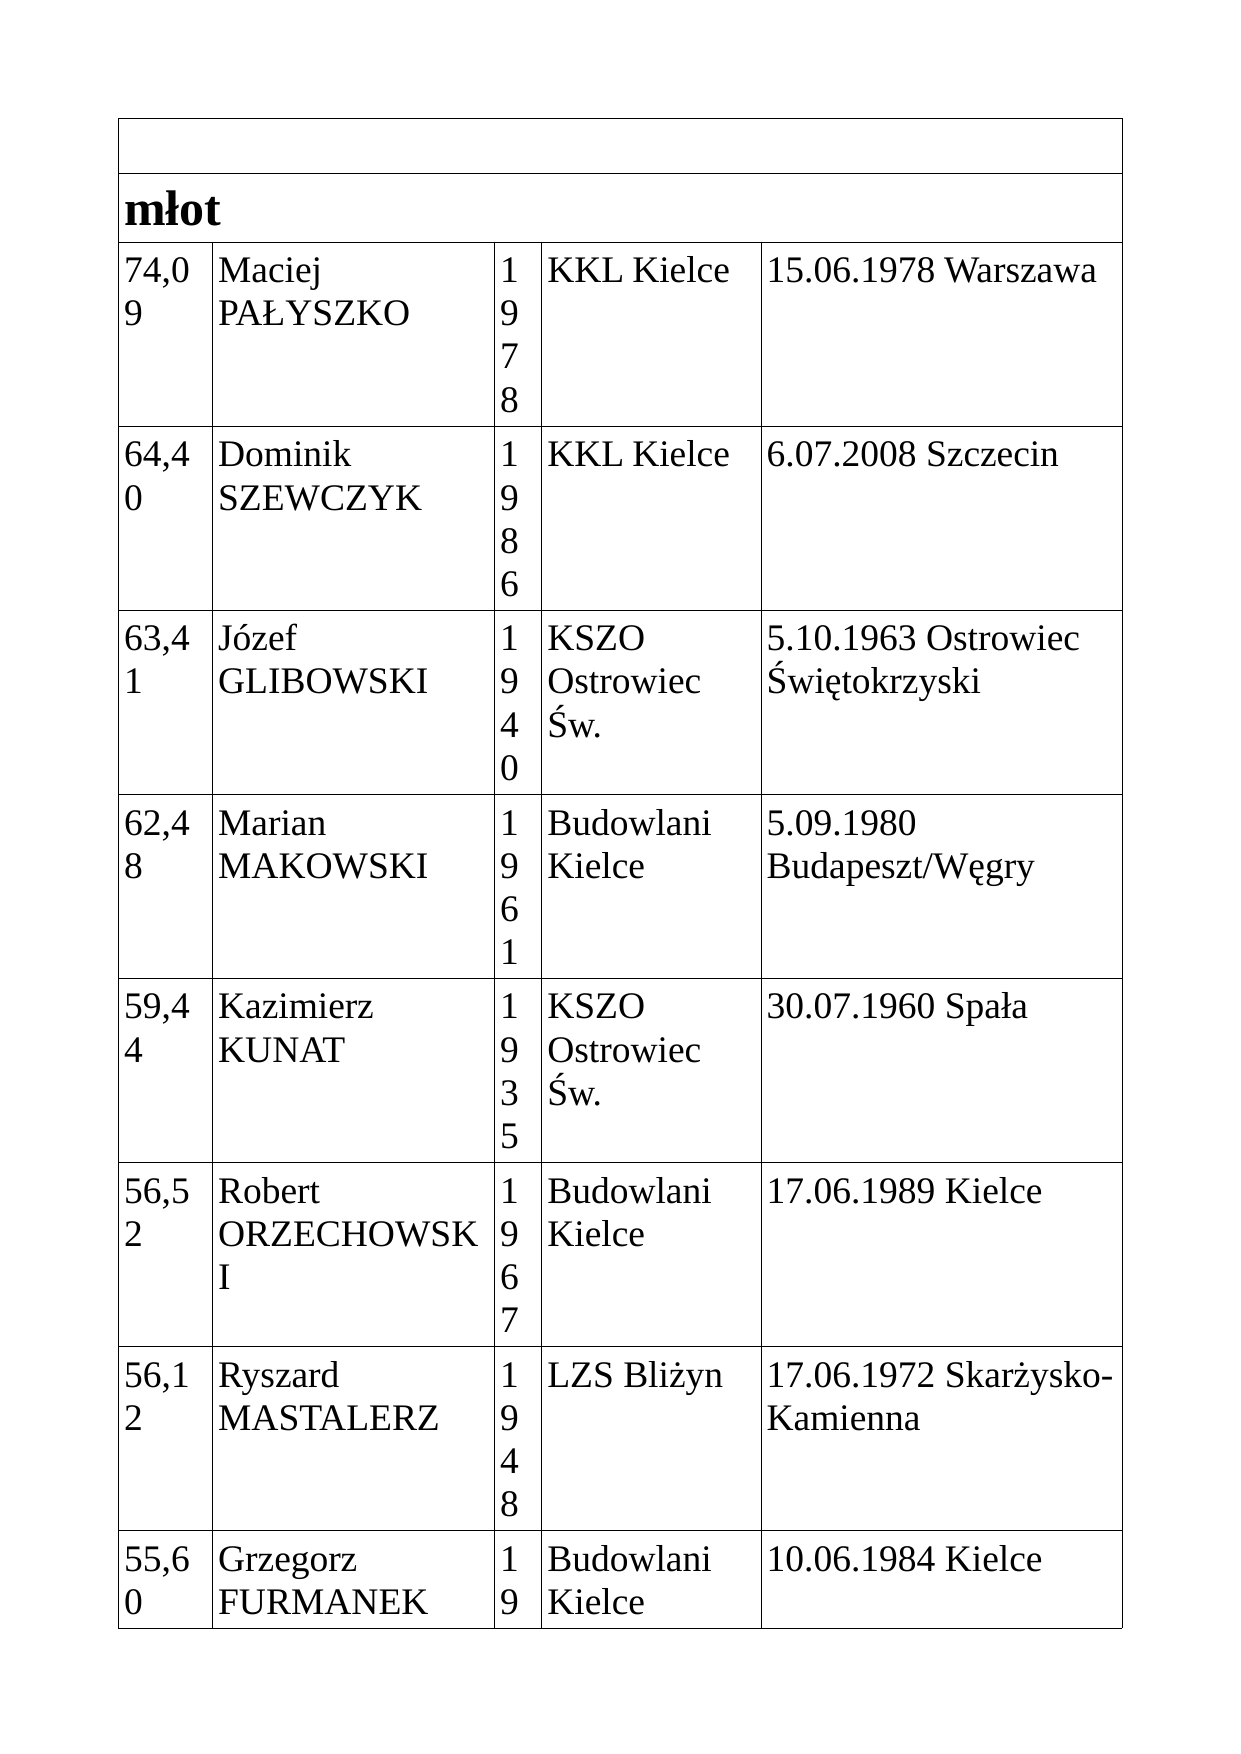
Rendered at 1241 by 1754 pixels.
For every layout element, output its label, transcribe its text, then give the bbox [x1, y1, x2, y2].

table_cell Ryszard MASTALERZ [213, 1347, 494, 1530]
table_cell 1978 [495, 243, 541, 426]
table_cell 6.07.2008 Szczecin [762, 427, 1122, 610]
table_cell Grzegorz FURMANEK [213, 1531, 494, 1628]
table_cell Maciej PAŁYSZKO [213, 243, 494, 426]
table_cell LZS Bliżyn [542, 1347, 761, 1530]
table_cell 55,60 [119, 1531, 212, 1628]
table_cell 62,48 [119, 795, 212, 978]
table_cell Budowlani Kielce [542, 1531, 761, 1628]
table_cell 64,40 [119, 427, 212, 610]
table_cell 17.06.1989 Kielce [762, 1163, 1122, 1346]
table_cell 10.06.1984 Kielce [762, 1531, 1122, 1628]
table_cell 63,41 [119, 611, 212, 794]
table_cell Marian MAKOWSKI [213, 795, 494, 978]
table_cell Budowlani Kielce [542, 795, 761, 978]
table_cell 1940 [495, 611, 541, 794]
table_cell Kazimierz KUNAT [213, 979, 494, 1162]
table_cell [119, 119, 1122, 173]
table_cell 30.07.1960 Spała [762, 979, 1122, 1162]
table_cell 56,12 [119, 1347, 212, 1530]
table_cell KKL Kielce [542, 427, 761, 610]
table_cell 5.10.1963 Ostrowiec Świętokrzyski [762, 611, 1122, 794]
table_cell Budowlani Kielce [542, 1163, 761, 1346]
table_cell 1948 [495, 1347, 541, 1530]
table_cell 19 [495, 1531, 541, 1628]
table_cell 5.09.1980 Budapeszt/Węgry [762, 795, 1122, 978]
table_cell 1967 [495, 1163, 541, 1346]
table_cell Józef GLIBOWSKI [213, 611, 494, 794]
table_cell Dominik SZEWCZYK [213, 427, 494, 610]
table_cell KKL Kielce [542, 243, 761, 426]
table_cell Robert ORZECHOWSKI [213, 1163, 494, 1346]
table_cell 1986 [495, 427, 541, 610]
table_cell 59,44 [119, 979, 212, 1162]
table_cell 1961 [495, 795, 541, 978]
table_cell KSZO Ostrowiec Św. [542, 979, 761, 1162]
table_cell 1935 [495, 979, 541, 1162]
table_cell 56,52 [119, 1163, 212, 1346]
table_cell KSZO Ostrowiec Św. [542, 611, 761, 794]
table_cell młot [119, 174, 1122, 242]
table_cell 15.06.1978 Warszawa [762, 243, 1122, 426]
table_cell 74,09 [119, 243, 212, 426]
table_cell 17.06.1972 Skarżysko-Kamienna [762, 1347, 1122, 1530]
